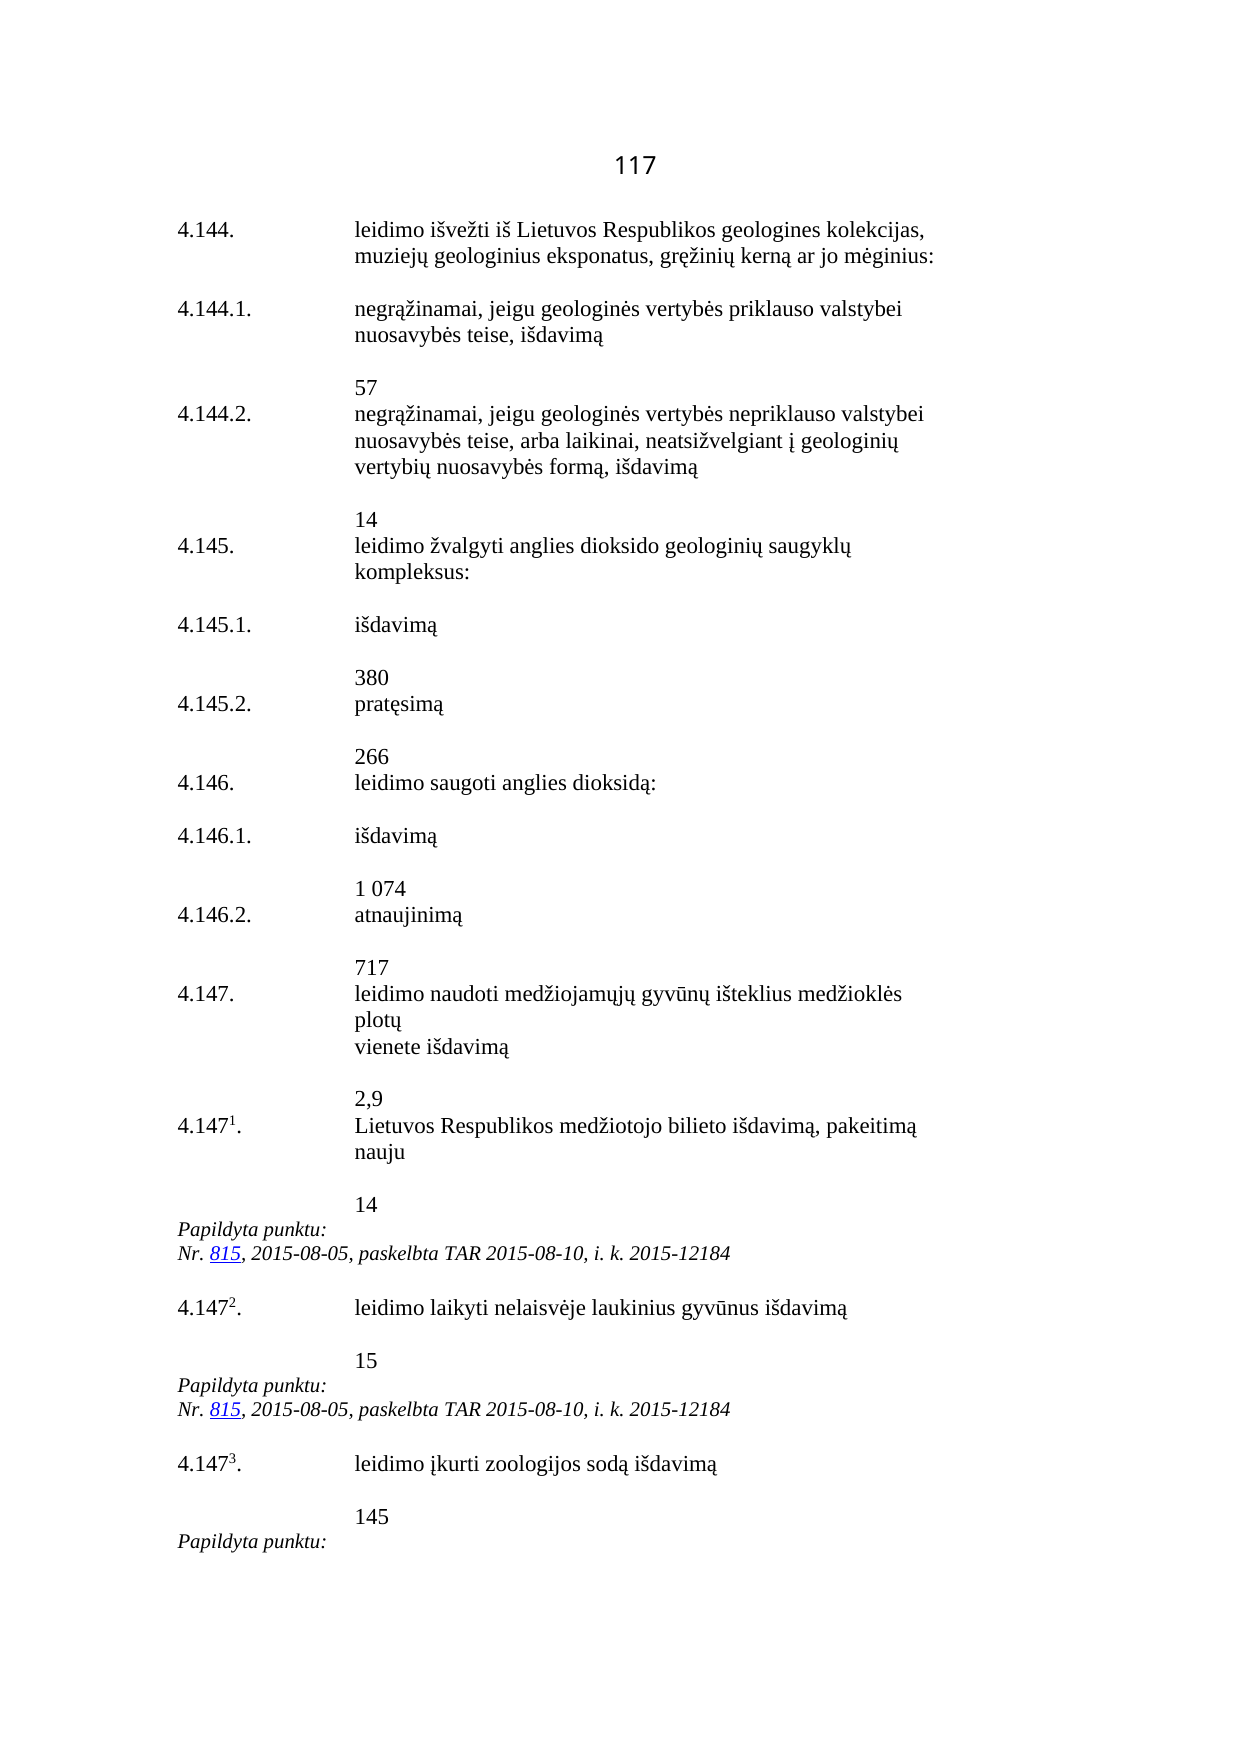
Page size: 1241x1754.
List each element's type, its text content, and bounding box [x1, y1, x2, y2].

text 4.144.2. negrąžinamai, jeigu geologinės vertybės nepriklauso valstybei [177, 400, 945, 427]
text muziejų geologinius eksponatus, gręžinių kerną ar jo mėginius: [354, 242, 945, 295]
text vertybių nuosavybės formą, išdavimą 14 [354, 453, 945, 532]
text 4.146.2. atnaujinimą 717 [177, 901, 945, 980]
text Nr. 815, 2015-08-05, paskelbta TAR 2015-08-10, i. k. 2015-12184 [177, 1241, 1093, 1265]
text Papildyta punktu: [177, 1529, 1093, 1553]
text 4.145. leidimo žvalgyti anglies dioksido geologinių saugyklų kompleksus: [177, 532, 945, 611]
text nauju 14 [354, 1138, 945, 1217]
text nuosavybės teise, išdavimą 57 [354, 321, 945, 400]
text Papildyta punktu: [177, 1373, 1093, 1397]
text 4.145.2. pratęsimą 266 [177, 690, 945, 769]
text Papildyta punktu: [177, 1217, 1093, 1241]
text 4.1472. leidimo laikyti nelaisvėje laukinius gyvūnus išdavimą 15 [177, 1294, 945, 1373]
text 4.147. leidimo naudoti medžiojamųjų gyvūnų išteklius medžioklės plotų [177, 980, 945, 1033]
text 4.145.1. išdavimą 380 [177, 611, 945, 690]
text 4.146. leidimo saugoti anglies dioksidą: [177, 769, 945, 822]
text 4.1473. leidimo įkurti zoologijos sodą išdavimą 145 [177, 1450, 945, 1529]
text 4.146.1. išdavimą 1 074 [177, 822, 945, 901]
text 4.1471. Lietuvos Respublikos medžiotojo bilieto išdavimą, pakeitimą [177, 1112, 945, 1138]
text nuosavybės teise, arba laikinai, neatsižvelgiant į geologinių [354, 427, 945, 453]
text 4.144.1. negrąžinamai, jeigu geologinės vertybės priklauso valstybei [177, 295, 945, 321]
text 4.144. leidimo išvežti iš Lietuvos Respublikos geologines kolekcijas, [177, 216, 945, 242]
text Nr. 815, 2015-08-05, paskelbta TAR 2015-08-10, i. k. 2015-12184 [177, 1397, 1093, 1421]
text vienete išdavimą 2,9 [354, 1033, 945, 1112]
